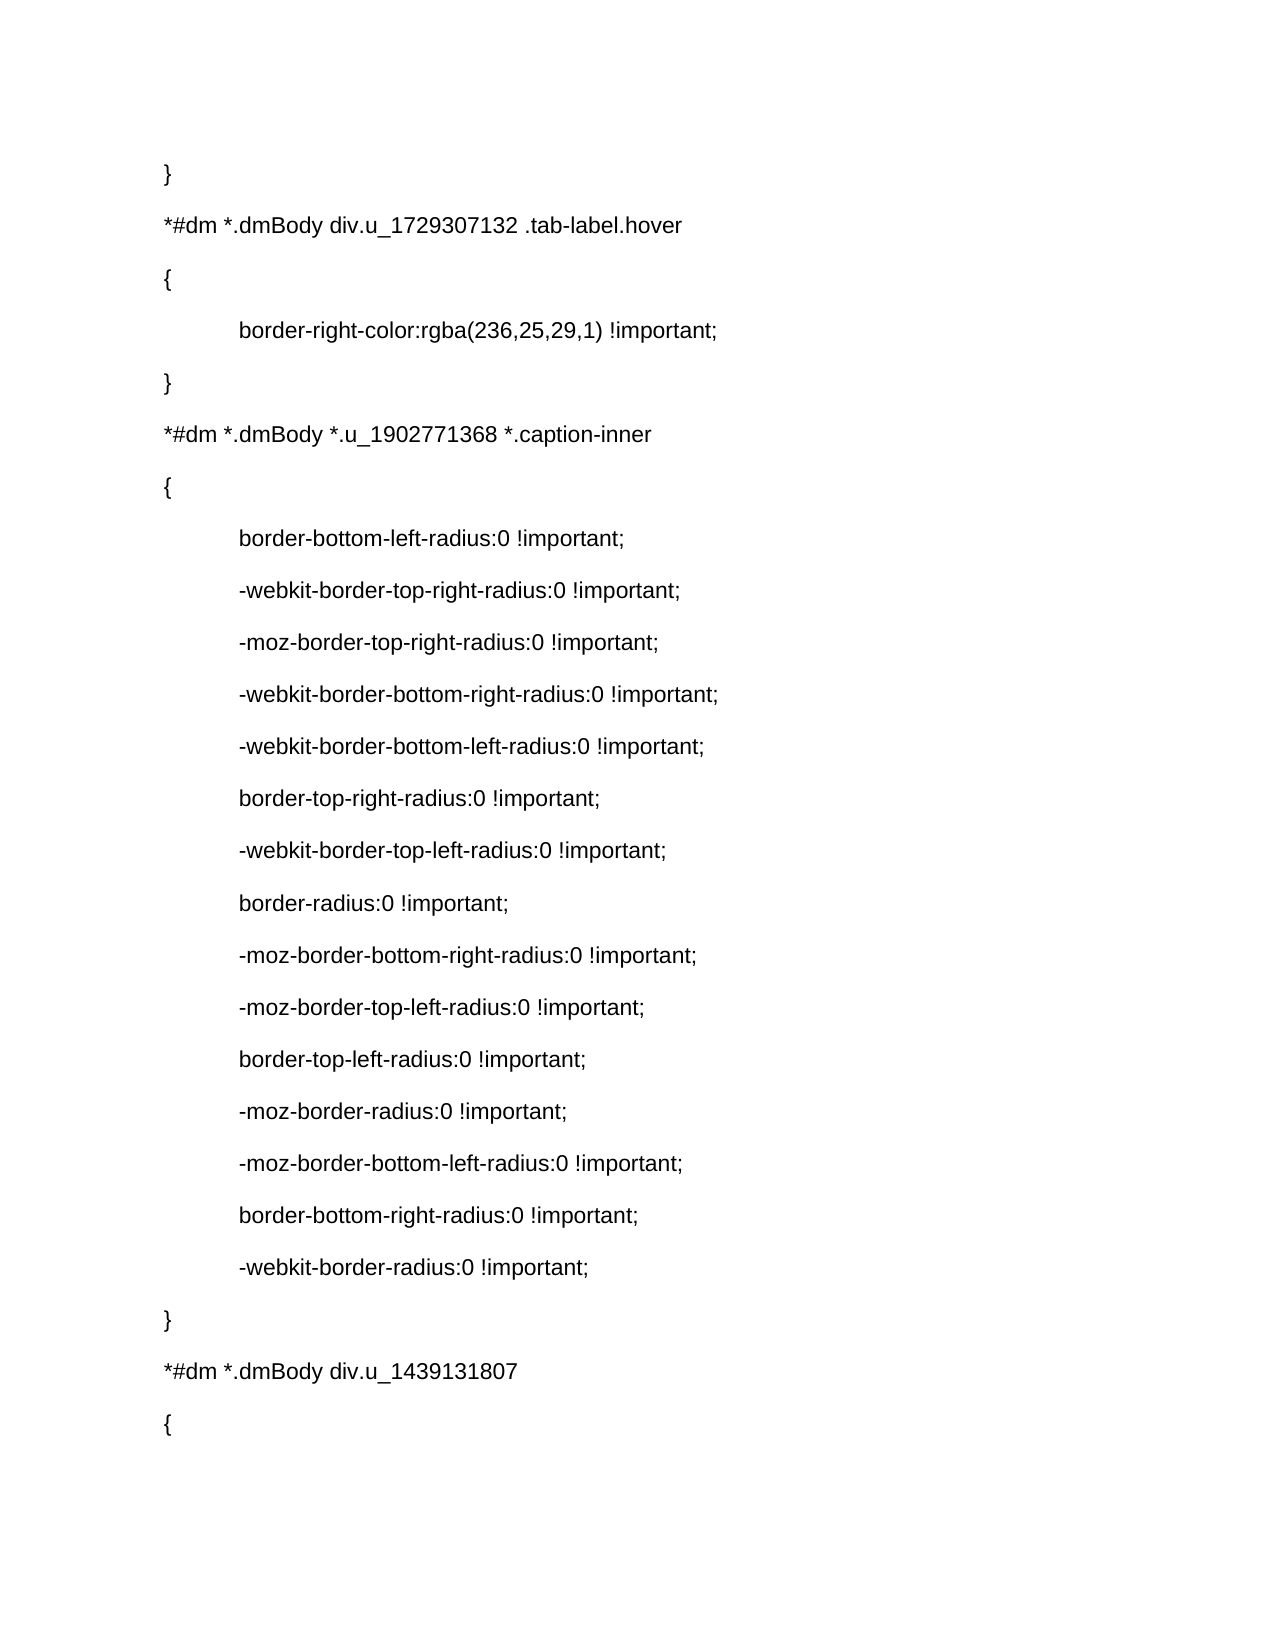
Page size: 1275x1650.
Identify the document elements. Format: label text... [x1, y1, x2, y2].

table_cell -moz-border-bottom-left-radius:0 !important; [153, 1140, 1125, 1192]
table_cell } [153, 1296, 1125, 1348]
table_cell { [153, 463, 1125, 514]
table_cell } [153, 150, 1125, 202]
table_cell border-radius:0 !important; [153, 879, 1125, 931]
table_cell border-top-left-radius:0 !important; [153, 1035, 1125, 1087]
table_cell border-bottom-right-radius:0 !important; [153, 1192, 1125, 1244]
table_cell *#dm *.dmBody *.u_1902771368 *.caption-inner [153, 410, 1125, 462]
table_cell *#dm *.dmBody div.u_1729307132 .tab-label.hover [153, 202, 1125, 254]
table_cell { [153, 254, 1125, 306]
table_cell -moz-border-bottom-right-radius:0 !important; [153, 931, 1125, 983]
table_cell -webkit-border-top-left-radius:0 !important; [153, 827, 1125, 879]
table_cell border-right-color:rgba(236,25,29,1) !important; [153, 306, 1125, 358]
table_cell border-bottom-left-radius:0 !important; [153, 515, 1125, 567]
table_cell } [153, 358, 1125, 410]
table_cell -moz-border-top-left-radius:0 !important; [153, 983, 1125, 1035]
table_cell border-top-right-radius:0 !important; [153, 775, 1125, 827]
table_cell -moz-border-radius:0 !important; [153, 1088, 1125, 1139]
table_cell { [153, 1400, 1125, 1452]
table_cell -webkit-border-bottom-right-radius:0 !important; [153, 671, 1125, 723]
table_cell -webkit-border-radius:0 !important; [153, 1244, 1125, 1296]
table_cell -webkit-border-top-right-radius:0 !important; [153, 567, 1125, 619]
table_cell -webkit-border-bottom-left-radius:0 !important; [153, 723, 1125, 775]
table_cell *#dm *.dmBody div.u_1439131807 [153, 1348, 1125, 1400]
table_cell -moz-border-top-right-radius:0 !important; [153, 619, 1125, 671]
